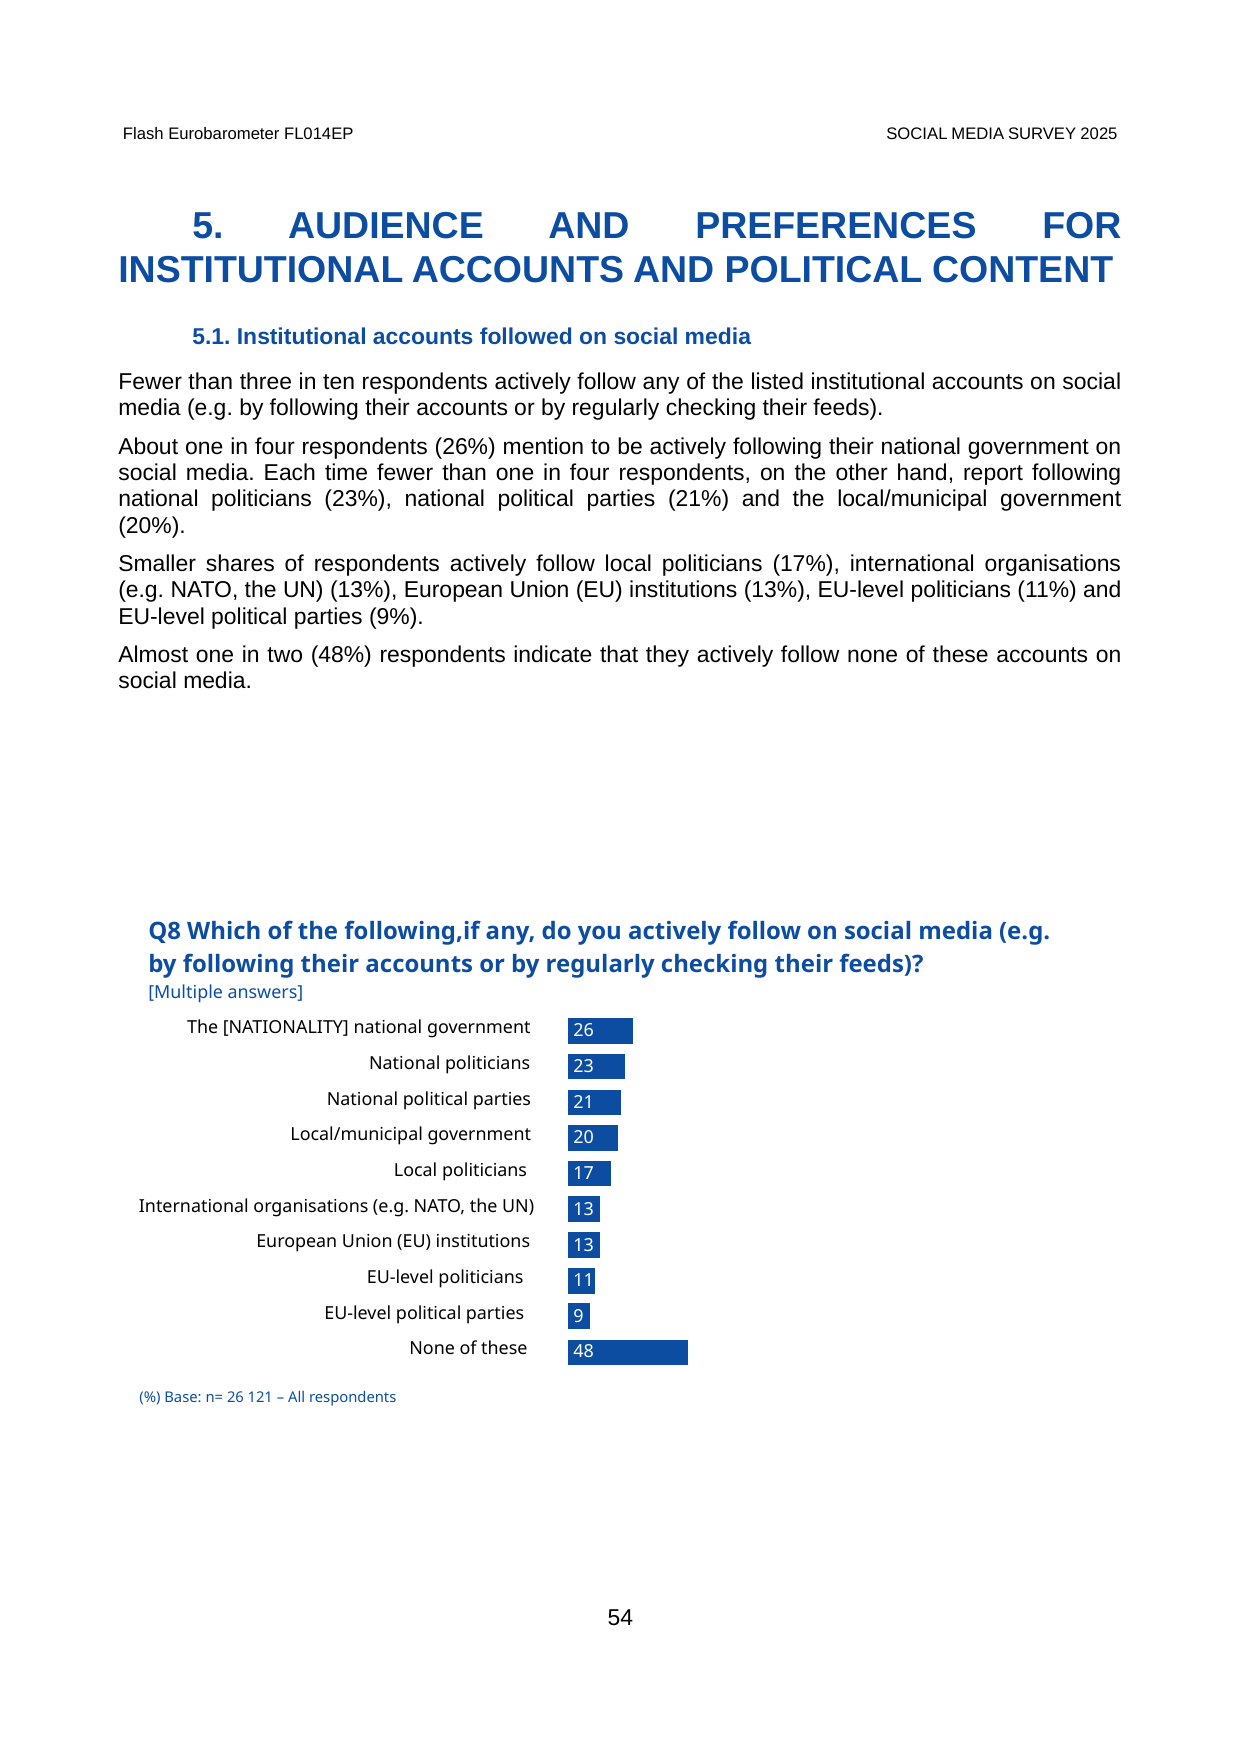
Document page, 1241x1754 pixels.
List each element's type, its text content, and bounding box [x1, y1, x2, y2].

text About one in four respondents (26%) mention to be actively following their national government on social media. Each time fewer than one in four respondents, on the other hand, report following national politicians (23%), national political parties (21%) and the local/municipal government (20%). [118, 433, 1122, 538]
text Smaller shares of respondents actively follow local politicians (17%), international organisations (e.g. NATO, the UN) (13%), European Union (EU) institutions (13%), EU-level politicians (11%) and EU-level political parties (9%). [118, 550, 1122, 629]
subtitle 5. AUDIENCE AND PREFERENCES FOR INSTITUTIONAL ACCOUNTS AND POLITICAL CONTENT [118, 204, 1122, 290]
subtitle 5.1. Institutional accounts followed on social media [118, 323, 1122, 349]
text Fewer than three in ten respondents actively follow any of the listed institutional accounts on social media (e.g. by following their accounts or by regularly checking their feeds). [118, 368, 1122, 421]
text Almost one in two (48%) respondents indicate that they actively follow none of these accounts on social media. [118, 641, 1122, 693]
